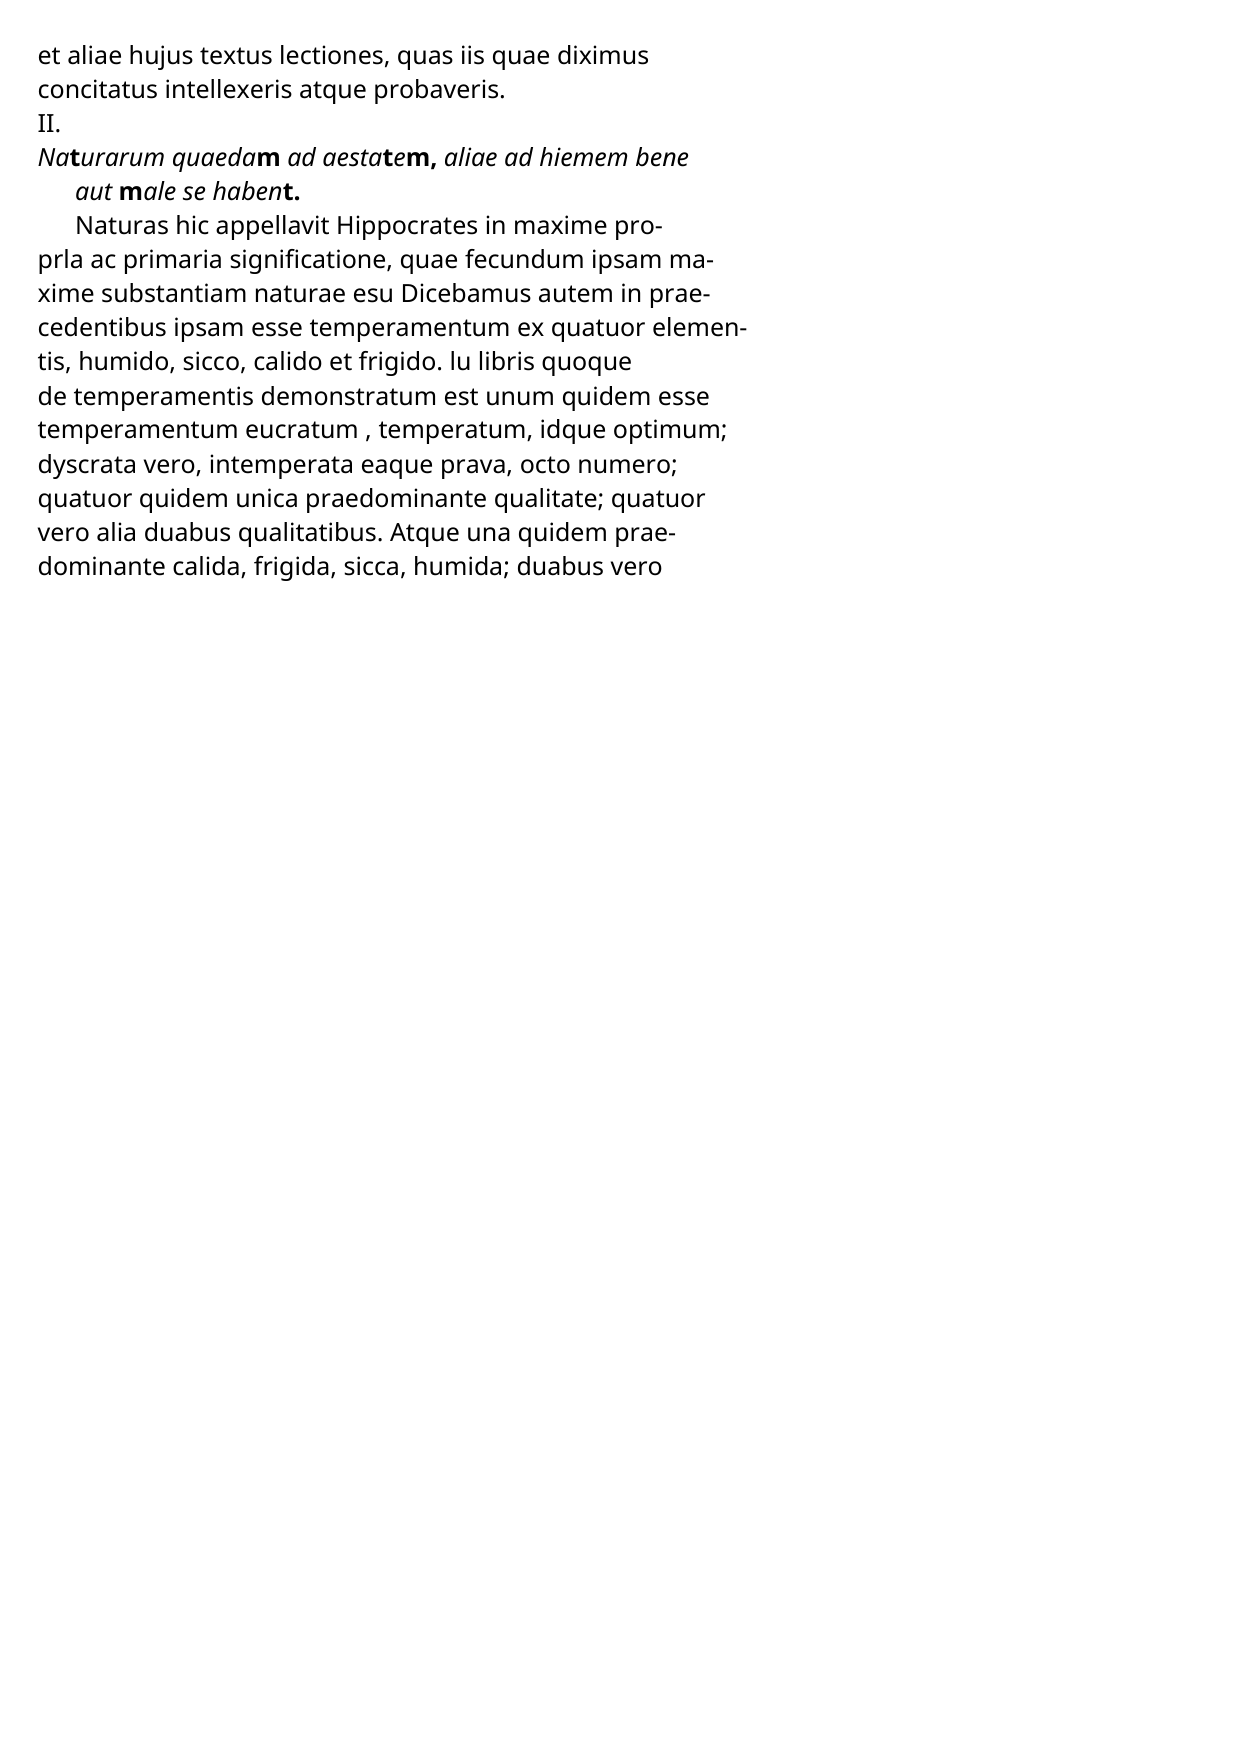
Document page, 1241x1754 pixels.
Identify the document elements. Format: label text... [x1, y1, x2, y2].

text et aliae hujus textus lectiones, quas iis quae diximus concitatus intellexeris atque probaveris. [37, 37, 1203, 106]
text Naturas hic appellavit Hippocrates in maxime pro- prla ac primaria significatione, quae fecundum ipsam ma- xime substantiam naturae esu Dicebamus autem in prae- cedentibus ipsam esse temperamentum ex quatuor elemen- tis, humido, sicco, calido et frigido. lu libris quoque de temperamentis demonstratum est unum quidem esse temperamentum eucratum , temperatum, idque optimum; dyscrata vero, intemperata eaque prava, octo numero; quatuor quidem unica praedominante qualitate; quatuor vero alia duabus qualitatibus. Atque una quidem prae- dominante calida, frigida, sicca, humida; duabus vero [37, 208, 1203, 582]
text Naturarum quaedam ad aestatem, aliae ad hiemem bene aut male se habent. [37, 140, 1203, 208]
text II. [37, 106, 1203, 140]
